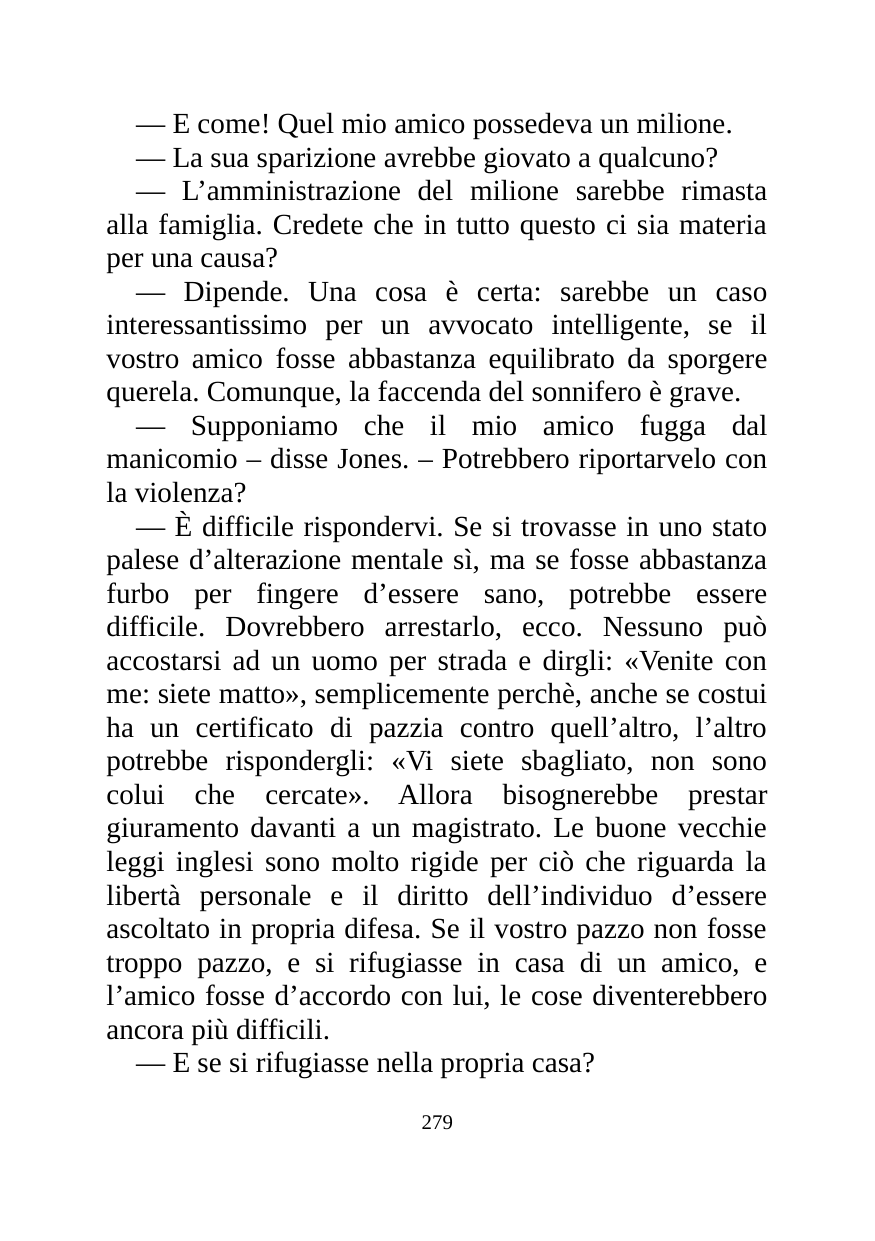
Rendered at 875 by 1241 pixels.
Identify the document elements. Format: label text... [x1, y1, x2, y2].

text — E come! Quel mio amico possedeva un milione. [106, 106, 768, 140]
text — E se si rifugiasse nella propria casa? [106, 1045, 768, 1079]
text — L’amministrazione del milione sarebbe rimasta alla famiglia. Credete che in tutto questo ci sia materia per una causa? [106, 173, 768, 274]
text — È difficile rispondervi. Se si trovasse in uno stato palese d’alterazione mentale sì, ma se fosse abbastanza furbo per fingere d’essere sano, potrebbe essere difficile. Dovrebbero arrestarlo, ecco. Nessuno può accostarsi ad un uomo per strada e dirgli: «Venite con me: siete matto», semplicemente perchè, anche se costui ha un certificato di pazzia contro quell’altro, l’altro potrebbe rispondergli: «Vi siete sbagliato, non sono colui che cercate». Allora bisognerebbe prestar giuramento davanti a un magistrato. Le buone vecchie leggi inglesi sono molto rigide per ciò che riguarda la libertà personale e il diritto dell’individuo d’essere ascoltato in propria difesa. Se il vostro pazzo non fosse troppo pazzo, e si rifugiasse in casa di un amico, e l’amico fosse d’accordo con lui, le cose diventerebbero ancora più difficili. [106, 509, 768, 1045]
text — Supponiamo che il mio amico fugga dal manicomio – disse Jones. – Potrebbero riportarvelo con la violenza? [106, 408, 768, 509]
text — La sua sparizione avrebbe giovato a qualcuno? [106, 140, 768, 173]
text — Dipende. Una cosa è certa: sarebbe un caso interessantissimo per un avvocato intelligente, se il vostro amico fosse abbastanza equilibrato da sporgere querela. Comunque, la faccenda del sonnifero è grave. [106, 274, 768, 408]
